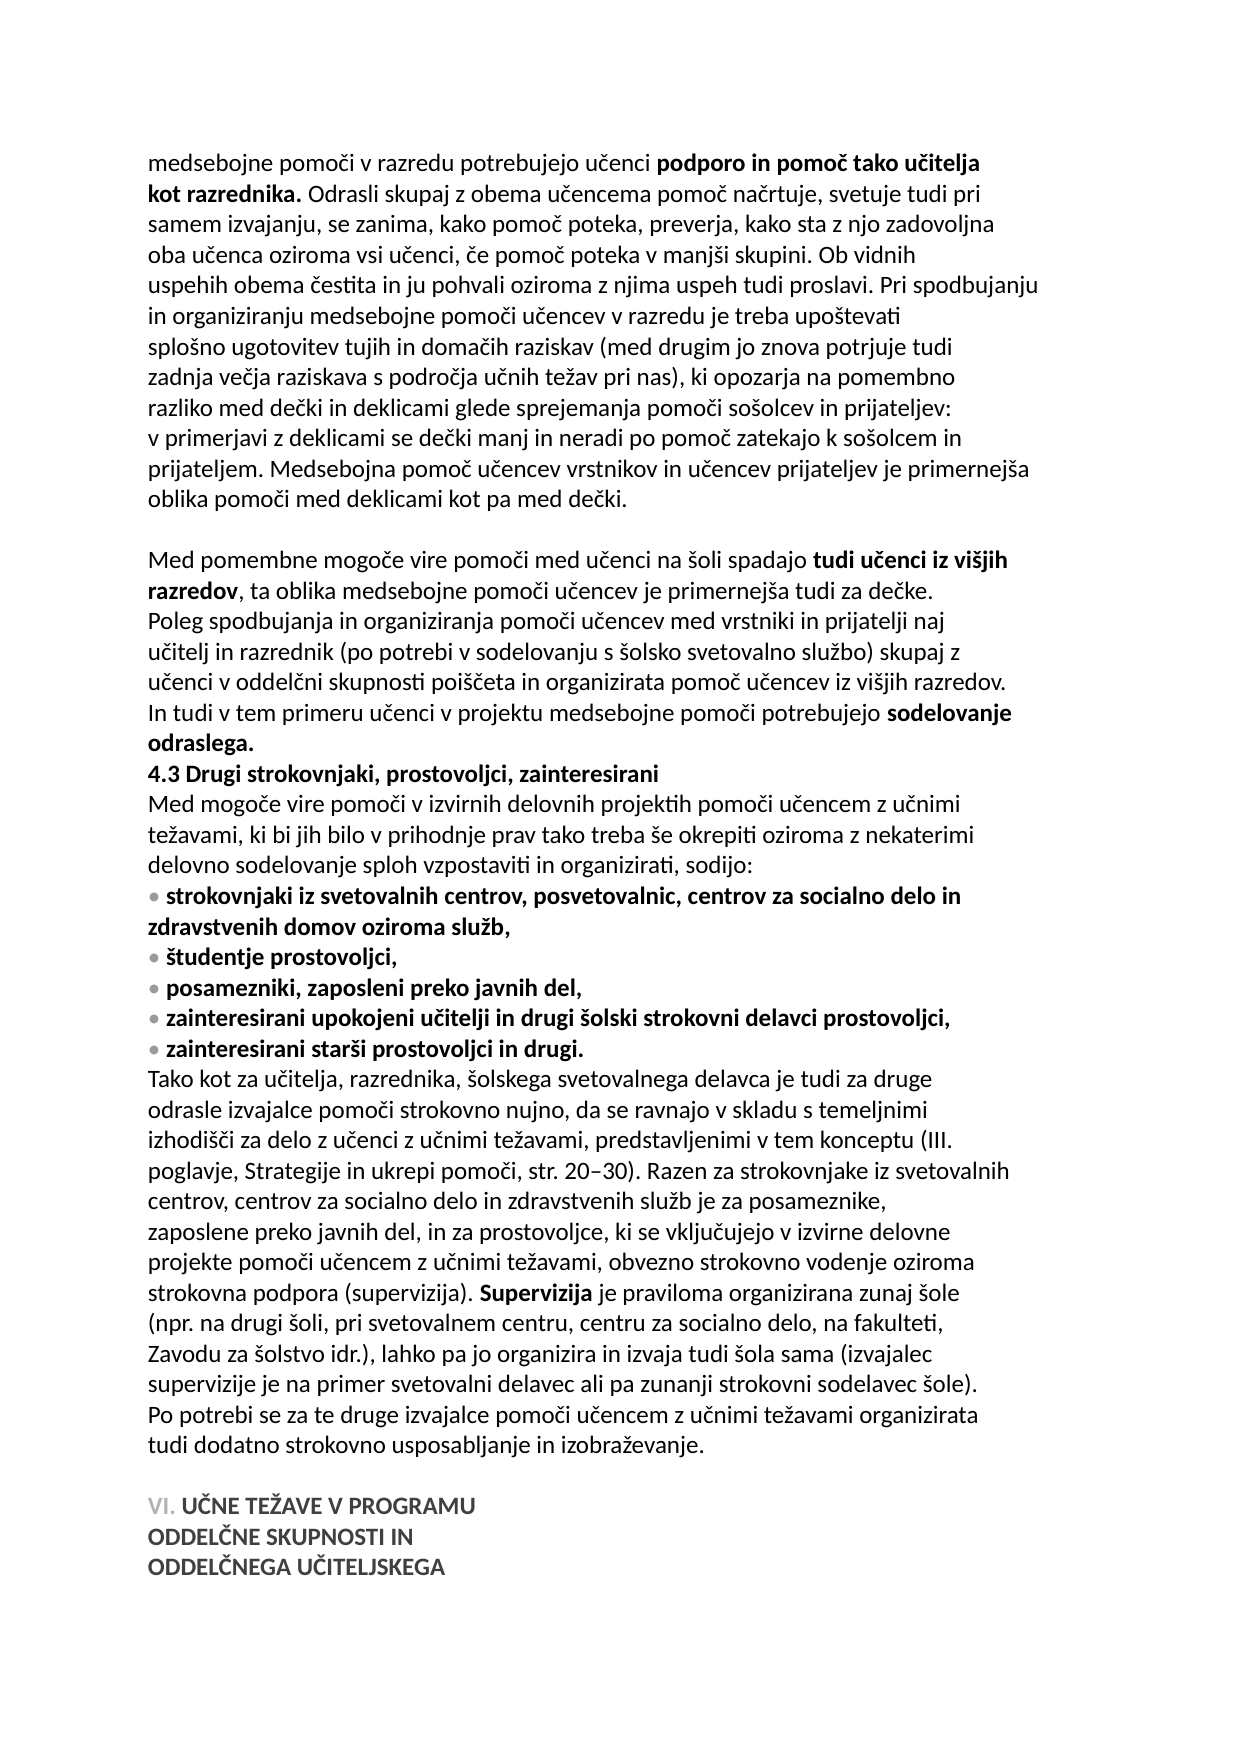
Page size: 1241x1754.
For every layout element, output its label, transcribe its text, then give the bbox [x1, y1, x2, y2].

text razliko med dečki in deklicami glede sprejemanja pomoči sošolcev in prijateljev: [148, 392, 1093, 422]
text 87 [148, 1460, 1093, 1491]
text 86 [148, 514, 1093, 544]
text in organiziranju medsebojne pomoči učencev v razredu je treba upoštevati [148, 300, 1093, 331]
text kot razrednika. Odrasli skupaj z obema učencema pomoč načrtuje, svetuje tudi pri [148, 178, 1093, 209]
text VI. UČNE TEŽAVE V PROGRAMU [148, 1491, 1093, 1521]
text zaposlene preko javnih del, in za prostovoljce, ki se vključujejo v izvirne delovne [148, 1216, 1093, 1246]
text razredov, ta oblika medsebojne pomoči učencev je primernejša tudi za dečke. [148, 575, 1093, 605]
text ODDELČNEGA UČITELJSKEGA [148, 1552, 1093, 1582]
text delovno sodelovanje sploh vzpostaviti in organizirati, sodijo: [148, 849, 1093, 880]
text težavami, ki bi jih bilo v prihodnje prav tako treba še okrepiti oziroma z nekaterimi [148, 819, 1093, 849]
text zadnja večja raziskava s področja učnih težav pri nas), ki opozarja na pomembno [148, 361, 1093, 392]
text • študentje prostovoljci, [148, 941, 1093, 972]
text centrov, centrov za socialno delo in zdravstvenih služb je za posameznike, [148, 1185, 1093, 1216]
text Poleg spodbujanja in organiziranja pomoči učencev med vrstniki in prijatelji naj [148, 605, 1093, 636]
text supervizije je na primer svetovalni delavec ali pa zunanji strokovni sodelavec šole). [148, 1368, 1093, 1399]
text • posamezniki, zaposleni preko javnih del, [148, 972, 1093, 1002]
text Med mogoče vire pomoči v izvirnih delovnih projektih pomoči učencem z učnimi [148, 788, 1093, 819]
text uspehih obema čestita in ju pohvali oziroma z njima uspeh tudi proslavi. Pri spodbujanju [148, 270, 1093, 300]
text učenci v oddelčni skupnosti poiščeta in organizirata pomoč učencev iz višjih razredov. [148, 666, 1093, 697]
text poglavje, Strategije in ukrepi pomoči, str. 20–30). Razen za strokovnjake iz svetovalnih [148, 1155, 1093, 1185]
text • zainteresirani starši prostovoljci in drugi. [148, 1033, 1093, 1063]
text učitelj in razrednik (po potrebi v sodelovanju s šolsko svetovalno službo) skupaj z [148, 636, 1093, 666]
text izhodišči za delo z učenci z učnimi težavami, predstavljenimi v tem konceptu (III. [148, 1124, 1093, 1155]
text v primerjavi z deklicami se dečki manj in neradi po pomoč zatekajo k sošolcem in [148, 422, 1093, 453]
text Med pomembne mogoče vire pomoči med učenci na šoli spadajo tudi učenci iz višjih [148, 544, 1093, 575]
text Tako kot za učitelja, razrednika, šolskega svetovalnega delavca je tudi za druge [148, 1063, 1093, 1094]
text oblika pomoči med deklicami kot pa med dečki. [148, 483, 1093, 514]
text Po potrebi se za te druge izvajalce pomoči učencem z učnimi težavami organizirata [148, 1399, 1093, 1429]
text In tudi v tem primeru učenci v projektu medsebojne pomoči potrebujejo sodelovanje [148, 697, 1093, 727]
text medsebojne pomoči v razredu potrebujejo učenci podporo in pomoč tako učitelja [148, 148, 1093, 178]
text • strokovnjaki iz svetovalnih centrov, posvetovalnic, centrov za socialno delo in [148, 880, 1093, 911]
text • zainteresirani upokojeni učitelji in drugi šolski strokovni delavci prostovoljci, [148, 1002, 1093, 1033]
text samem izvajanju, se zanima, kako pomoč poteka, preverja, kako sta z njo zadovoljna [148, 209, 1093, 239]
text odraslega. [148, 727, 1093, 758]
text odrasle izvajalce pomoči strokovno nujno, da se ravnajo v skladu s temeljnimi [148, 1094, 1093, 1124]
text projekte pomoči učencem z učnimi težavami, obvezno strokovno vodenje oziroma [148, 1246, 1093, 1277]
text splošno ugotovitev tujih in domačih raziskav (med drugim jo znova potrjuje tudi [148, 331, 1093, 361]
text ODDELČNE SKUPNOSTI IN [148, 1521, 1093, 1552]
text 4.3 Drugi strokovnjaki, prostovoljci, zainteresirani [148, 758, 1093, 788]
text zdravstvenih domov oziroma služb, [148, 911, 1093, 941]
text tudi dodatno strokovno usposabljanje in izobraževanje. [148, 1429, 1093, 1460]
text strokovna podpora (supervizija). Supervizija je praviloma organizirana zunaj šole [148, 1277, 1093, 1307]
text (npr. na drugi šoli, pri svetovalnem centru, centru za socialno delo, na fakulteti, [148, 1307, 1093, 1338]
text oba učenca oziroma vsi učenci, če pomoč poteka v manjši skupini. Ob vidnih [148, 239, 1093, 270]
text prijateljem. Medsebojna pomoč učencev vrstnikov in učencev prijateljev je primernejša [148, 453, 1093, 483]
text Zavodu za šolstvo idr.), lahko pa jo organizira in izvaja tudi šola sama (izvajalec [148, 1338, 1093, 1368]
